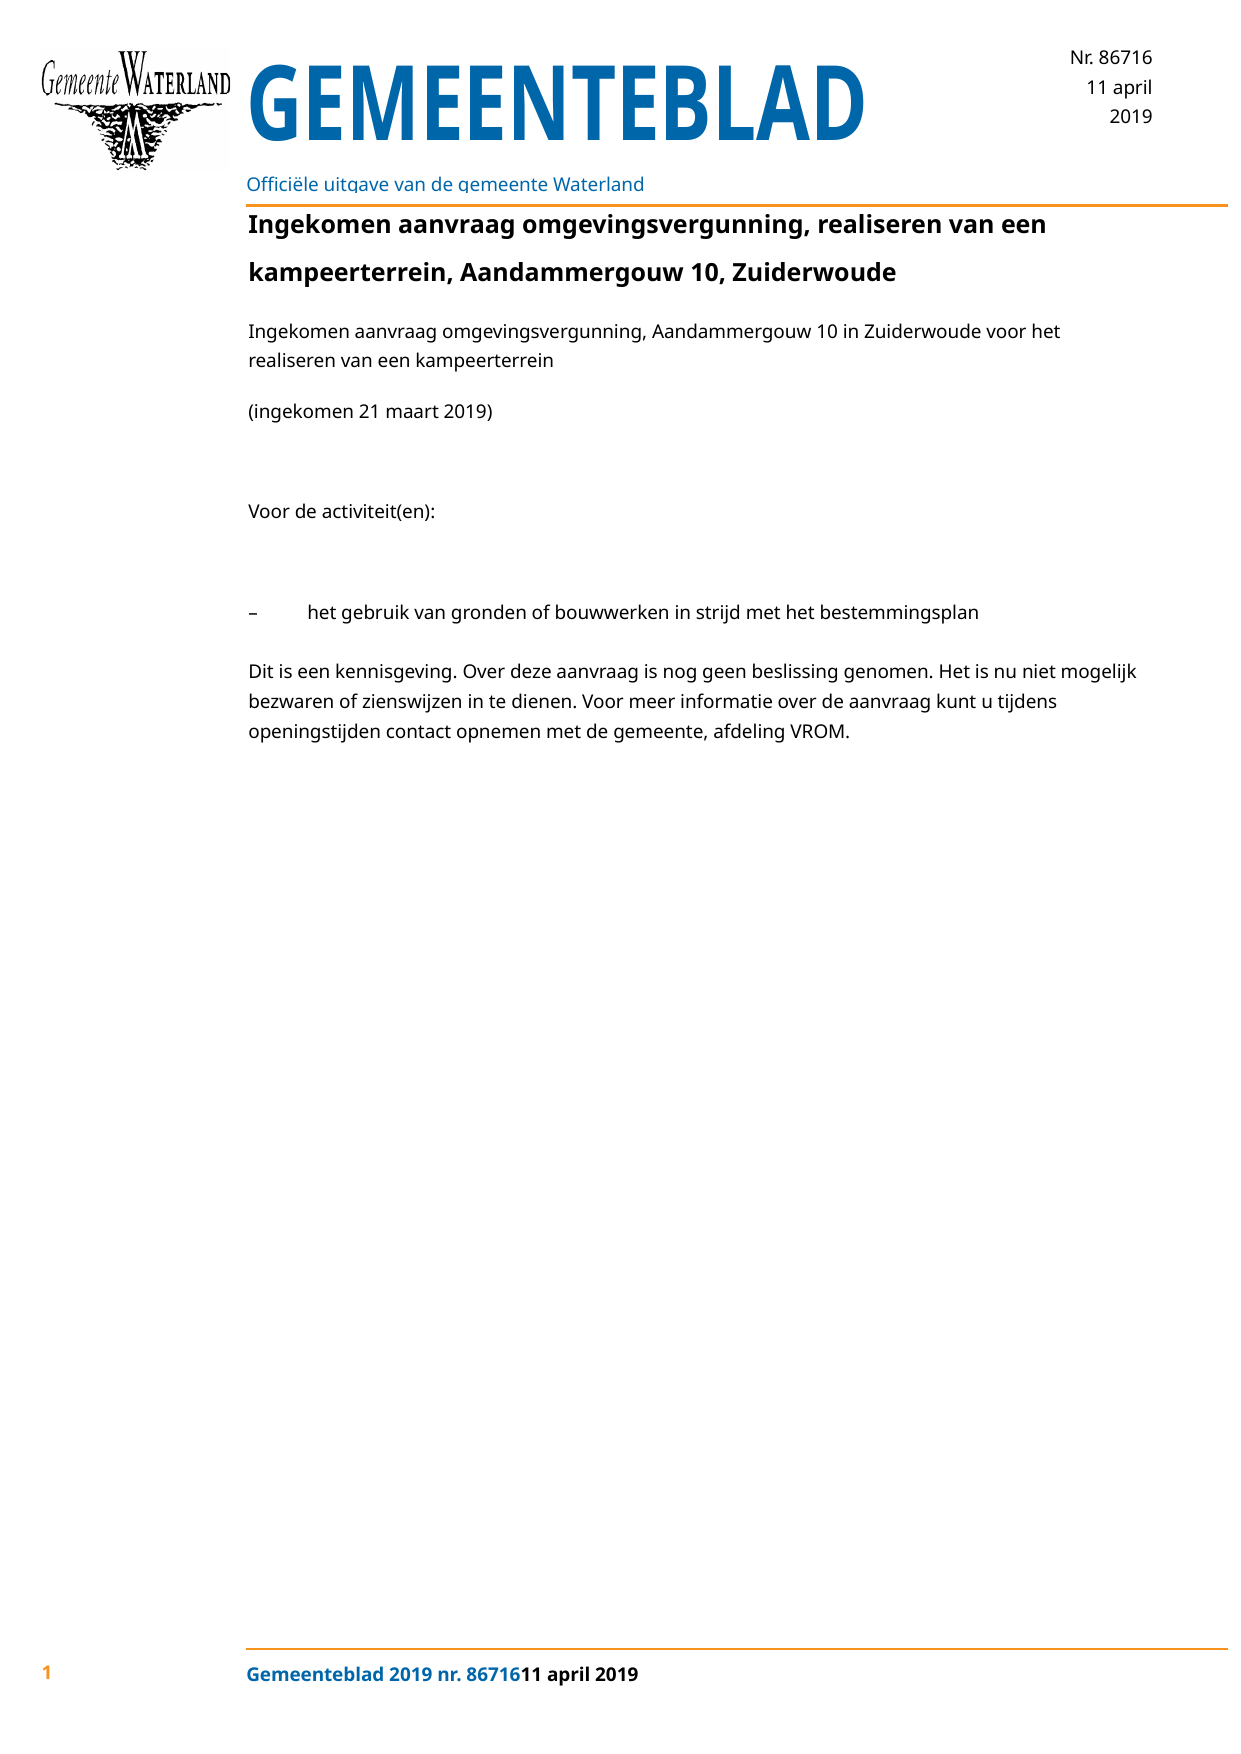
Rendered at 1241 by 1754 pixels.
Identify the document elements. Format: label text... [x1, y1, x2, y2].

list het gebruik van gronden of bouwwerken in strijd met het bestemmingsplan [248, 599, 1152, 625]
text Ingekomen aanvraag omgevingsvergunning, Aandammergouw 10 in Zuiderwoude voor het realiseren van een kampeerterrein [248, 318, 1152, 373]
text Ingekomen aanvraag omgevingsvergunning, realiseren van een kampeerterrein, Aandammergouw 10, Zuiderwoude [248, 207, 1152, 288]
picture [41, 47, 231, 172]
text (ingekomen 21 maart 2019) [248, 398, 1152, 424]
text Voor de activiteit(en): [248, 499, 1152, 524]
text Dit is een kennisgeving. Over deze aanvraag is nog geen beslissing genomen. Het is nu niet mogelijk bezwaren of zienswijzen in te dienen. Voor meer informatie over de aanvraag kunt u tijdens openingstijden contact opnemen met de gemeente, afdeling VROM. [248, 659, 1152, 744]
